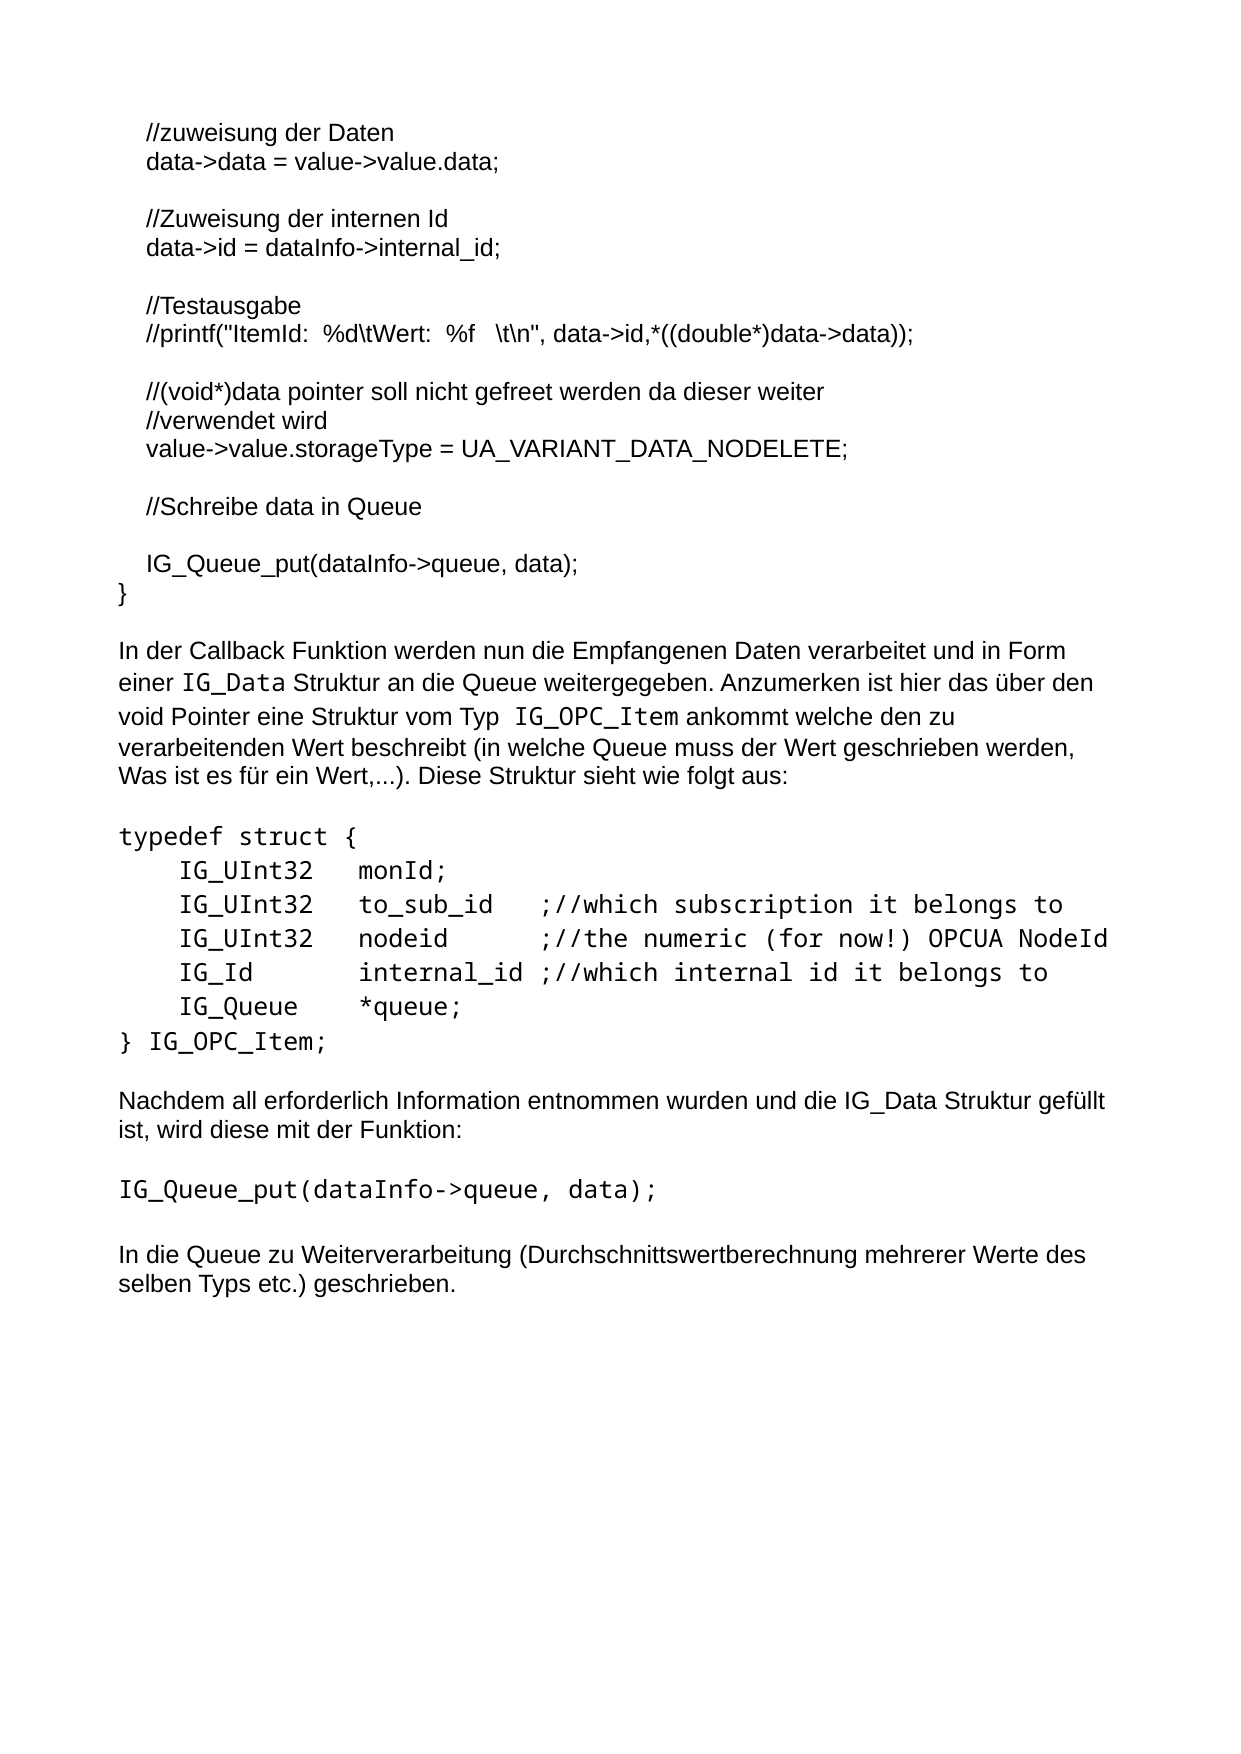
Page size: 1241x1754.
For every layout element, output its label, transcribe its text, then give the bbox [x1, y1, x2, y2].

text //Testausgabe [118, 291, 1122, 319]
text IG_Queue_put(dataInfo->queue, data); [118, 549, 1122, 578]
text } IG_OPC_Item; [118, 1023, 1122, 1057]
text IG_Id internal_id ;//which internal id it belongs to [118, 955, 1122, 989]
text IG_UInt32 nodeid ;//the numeric (for now!) OPCUA NodeId [118, 921, 1122, 955]
text data->data = value->value.data; [118, 147, 1122, 176]
text value->value.storageType = UA_VARIANT_DATA_NODELETE; [118, 434, 1122, 463]
text IG_Queue *queue; [118, 989, 1122, 1023]
text In die Queue zu Weiterverarbeitung (Durchschnittswertberechnung mehrerer Werte des selben Typs etc.) geschrieben. [118, 1240, 1122, 1298]
text IG_UInt32 monId; [118, 853, 1122, 887]
text //printf("ItemId: %d\tWert: %f \t\n", data->id,*((double*)data->data)); [118, 319, 1122, 348]
text //zuweisung der Daten [118, 118, 1122, 147]
text } [118, 578, 1122, 607]
text IG_Queue_put(dataInfo->queue, data); [118, 1172, 1122, 1206]
text //Schreibe data in Queue [118, 492, 1122, 521]
text IG_UInt32 to_sub_id ;//which subscription it belongs to [118, 887, 1122, 921]
text data->id = dataInfo->internal_id; [118, 233, 1122, 262]
text //verwendet wird [118, 406, 1122, 434]
text In der Callback Funktion werden nun die Empfangenen Daten verarbeitet und in Form einer IG_Data Struktur an die Queue weitergegeben. Anzumerken ist hier das über den void Pointer eine Struktur vom Typ IG_OPC_Item ankommt welche den zu verarbeitenden Wert beschreibt (in welche Queue muss der Wert geschrieben werden, Was ist es für ein Wert,...). Diese Struktur sieht wie folgt aus: [118, 636, 1122, 790]
text typedef struct { [118, 819, 1122, 853]
text //Zuweisung der internen Id [118, 204, 1122, 233]
text Nachdem all erforderlich Information entnommen wurden und die IG_Data Struktur gefüllt ist, wird diese mit der Funktion: [118, 1086, 1122, 1143]
text //(void*)data pointer soll nicht gefreet werden da dieser weiter [118, 377, 1122, 406]
